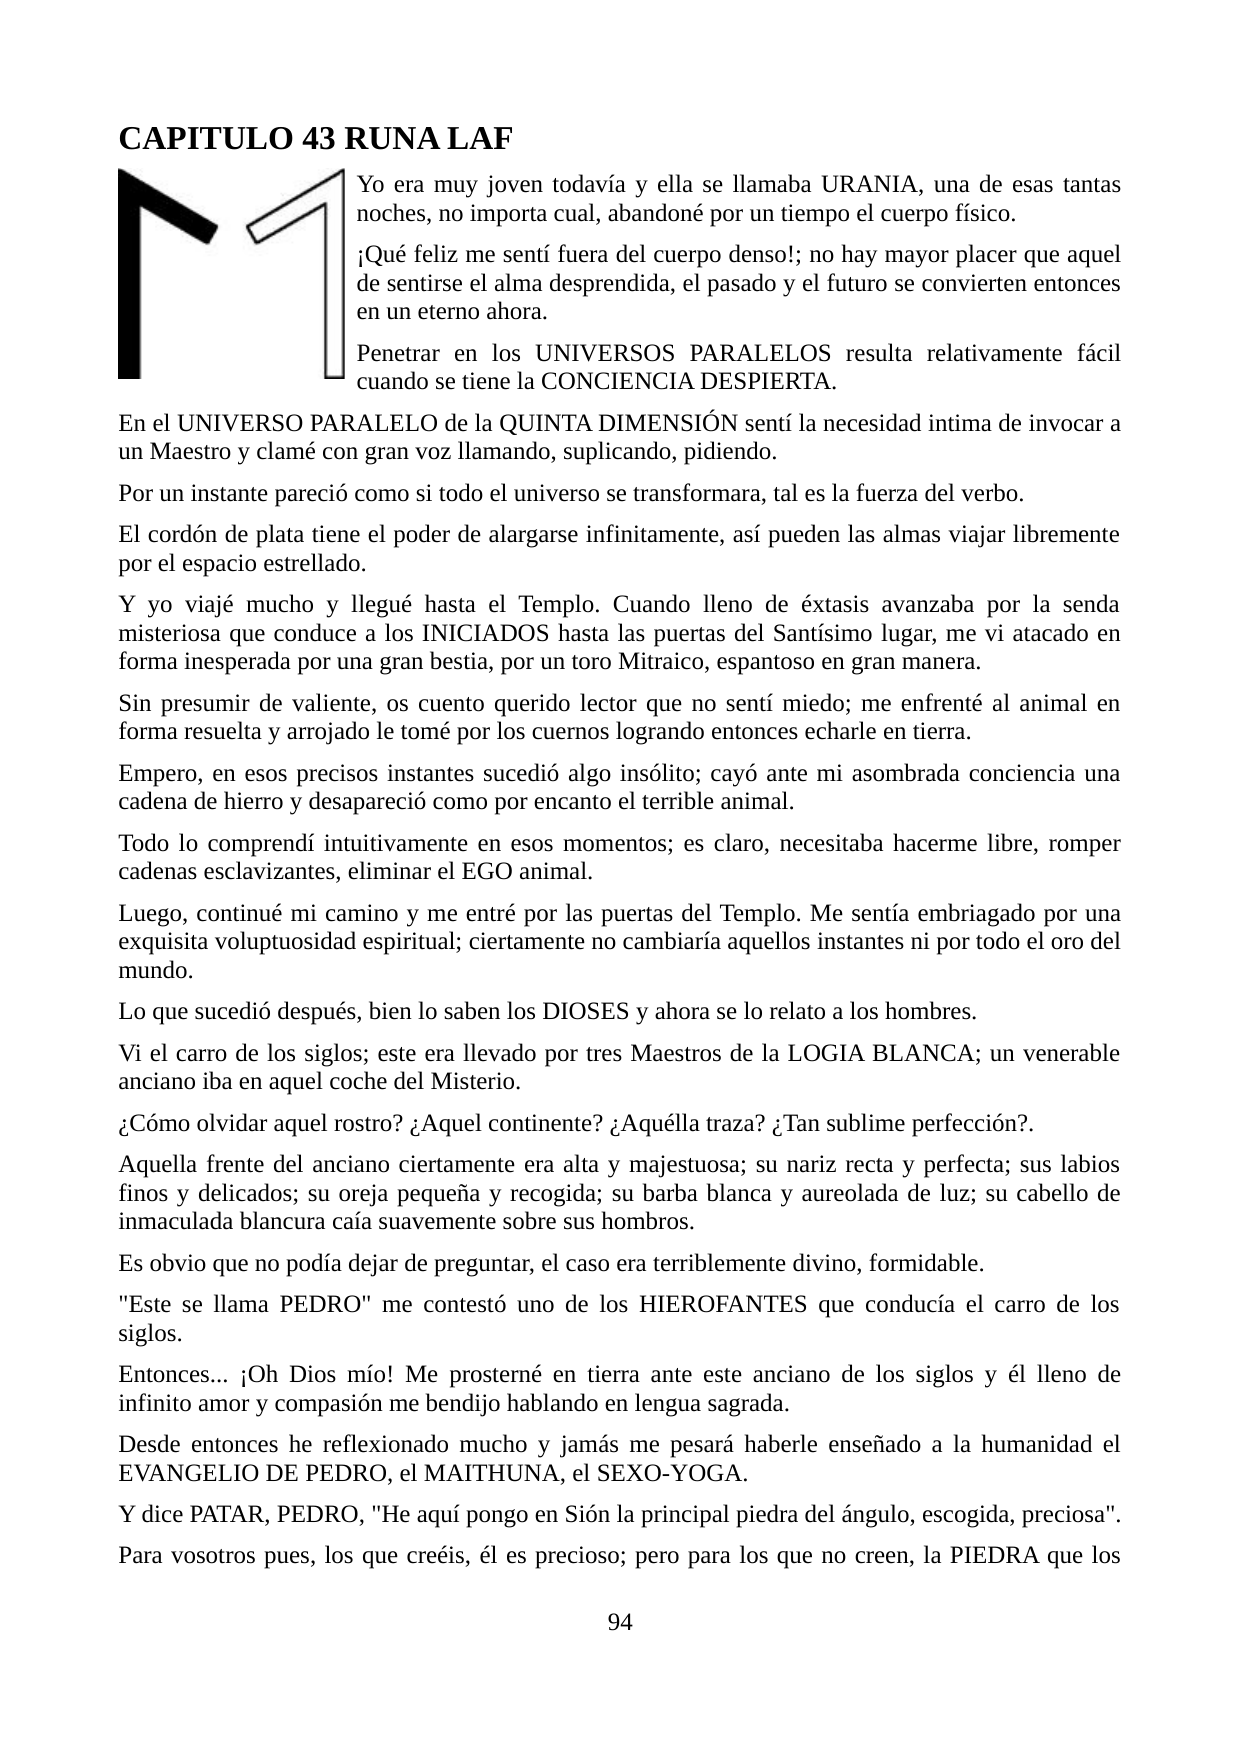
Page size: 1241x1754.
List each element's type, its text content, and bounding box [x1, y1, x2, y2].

text Y yo viajé mucho y llegué hasta el Templo. Cuando lleno de éxtasis avanzaba por la senda misteriosa que conduce a los INICIADOS hasta las puertas del Santísimo lugar, me vi atacado en forma inesperada por una gran bestia, por un toro Mitraico, espantoso en gran manera. [118, 589, 1122, 675]
text Vi el carro de los siglos; este era llevado por tres Maestros de la LOGIA BLANCA; un venerable anciano iba en aquel coche del Misterio. [118, 1038, 1122, 1095]
text Es obvio que no podía dejar de preguntar, el caso era terriblemente divino, formidable. [118, 1248, 1122, 1276]
text Empero, en esos precisos instantes sucedió algo insólito; cayó ante mi asombrada conciencia una cadena de hierro y desapareció como por encanto el terrible animal. [118, 758, 1122, 815]
text Sin presumir de valiente, os cuento querido lector que no sentí miedo; me enfrenté al animal en forma resuelta y arrojado le tomé por los cuernos logrando entonces echarle en tierra. [118, 688, 1122, 745]
text ¡Qué feliz me sentí fuera del cuerpo denso!; no hay mayor placer que aquel de sentirse el alma desprendida, el pasado y el futuro se convierten entonces en un eterno ahora. [345, 239, 1122, 325]
picture [118, 168, 345, 379]
text En el UNIVERSO PARALELO de la QUINTA DIMENSIÓN sentí la necesidad intima de invocar a un Maestro y clamé con gran voz llamando, suplicando, pidiendo. [118, 408, 1122, 465]
text Y dice PATAR, PEDRO, "He aquí pongo en Sión la principal piedra del ángulo, escogida, preciosa". [118, 1499, 1122, 1528]
text "Este se llama PEDRO" me contestó uno de los HIEROFANTES que conducía el carro de los siglos. [118, 1289, 1122, 1346]
text Para vosotros pues, los que creéis, él es precioso; pero para los que no creen, la PIEDRA que los [118, 1540, 1122, 1569]
text Desde entonces he reflexionado mucho y jamás me pesará haberle enseñado a la humanidad el EVANGELIO DE PEDRO, el MAITHUNA, el SEXO-YOGA. [118, 1429, 1122, 1486]
text Luego, continué mi camino y me entré por las puertas del Templo. Me sentía embriagado por una exquisita voluptuosidad espiritual; ciertamente no cambiaría aquellos instantes ni por todo el oro del mundo. [118, 898, 1122, 984]
text Lo que sucedió después, bien lo saben los DIOSES y ahora se lo relato a los hombres. [118, 996, 1122, 1025]
text Entonces... ¡Oh Dios mío! Me prosterné en tierra ante este anciano de los siglos y él lleno de infinito amor y compasión me bendijo hablando en lengua sagrada. [118, 1359, 1122, 1416]
text Yo era muy joven todavía y ella se llamaba URANIA, una de esas tantas noches, no importa cual, abandoné por un tiempo el cuerpo físico. [345, 169, 1122, 226]
subtitle CAPITULO 43 RUNA LAF [118, 118, 1122, 156]
text Penetrar en los UNIVERSOS PARALELOS resulta relativamente fácil cuando se tiene la CONCIENCIA DESPIERTA. [118, 338, 1122, 395]
text ¿Cómo olvidar aquel rostro? ¿Aquel continente? ¿Aquélla traza? ¿Tan sublime perfección?. [118, 1108, 1122, 1136]
text Por un instante pareció como si todo el universo se transformara, tal es la fuerza del verbo. [118, 478, 1122, 506]
text El cordón de plata tiene el poder de alargarse infinitamente, así pueden las almas viajar libremente por el espacio estrellado. [118, 519, 1122, 576]
text Todo lo comprendí intuitivamente en esos momentos; es claro, necesitaba hacerme libre, romper cadenas esclavizantes, eliminar el EGO animal. [118, 828, 1122, 885]
text Aquella frente del anciano ciertamente era alta y majestuosa; su nariz recta y perfecta; sus labios finos y delicados; su oreja pequeña y recogida; su barba blanca y aureolada de luz; su cabello de inmaculada blancura caía suavemente sobre sus hombros. [118, 1149, 1122, 1235]
